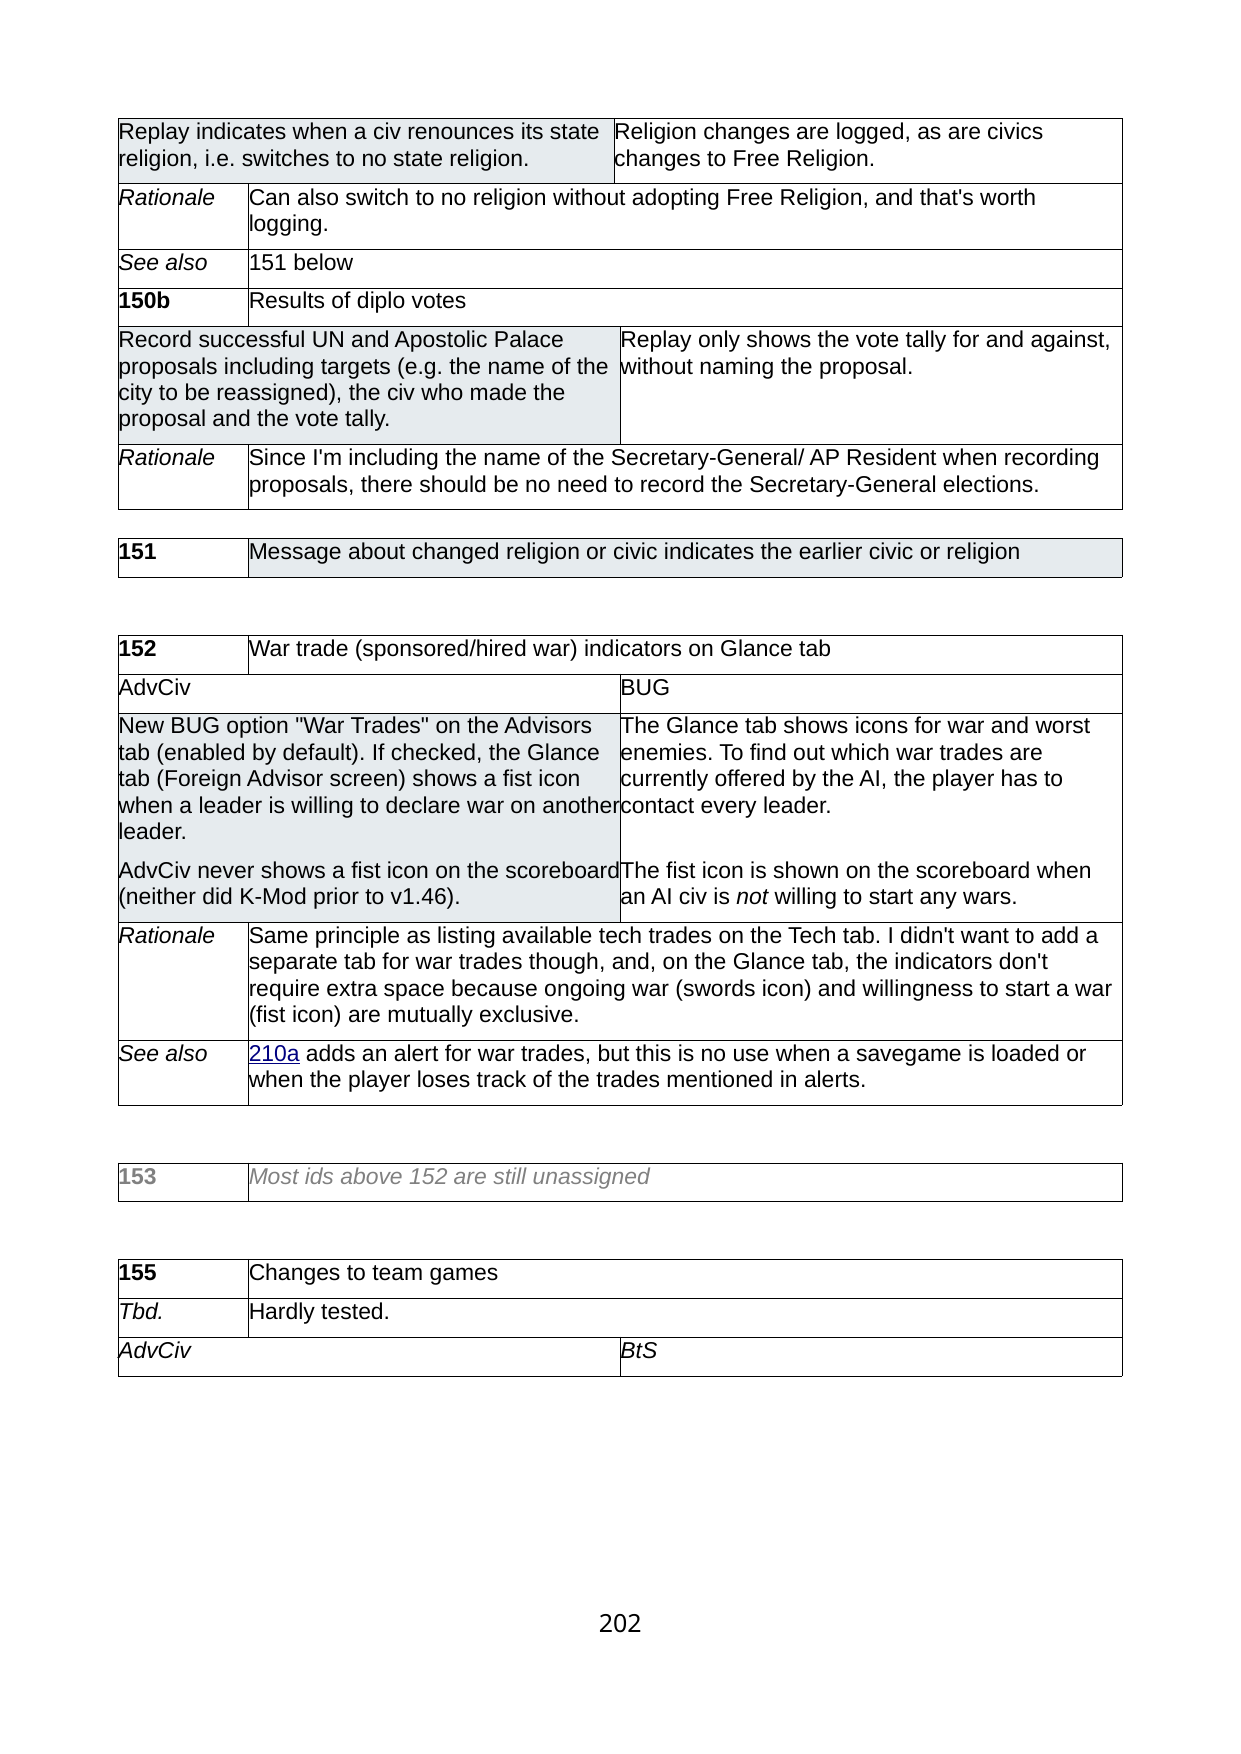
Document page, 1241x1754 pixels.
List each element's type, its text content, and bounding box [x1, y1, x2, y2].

table_cell Rationale [119, 923, 248, 1040]
table_header Changes to team games [249, 1260, 1122, 1298]
table_cell AdvCiv [119, 675, 620, 712]
table_cell Record successful UN and Apostolic Palace proposals including targets (e.g. the name of the city to be reassigned), the civ who made the proposal and the vote tally. [119, 327, 620, 444]
table_cell 150b [119, 289, 248, 326]
table_cell Hardly tested. [249, 1299, 1122, 1337]
table_cell Same principle as listing available tech trades on the Tech tab. I didn't want to add a separate tab for war trades though, and, on the Glance tab, the indicators don't require extra space because ongoing war (swords icon) and willingness to start a war (fist icon) are mutually exclusive. [249, 923, 1122, 1040]
table_header Message about changed religion or civic indicates the earlier civic or religion [249, 539, 1122, 577]
table_cell Can also switch to no religion without adopting Free Religion, and that's worth logging. [249, 184, 1122, 248]
table_cell Religion changes are logged, as are civics changes to Free Religion. [615, 119, 1122, 183]
table_cell BUG [621, 675, 1122, 712]
table_cell See also [119, 1041, 248, 1105]
table_cell 210a adds an alert for war trades, but this is no use when a savegame is loaded or when the player loses track of the trades mentioned in alerts. [249, 1041, 1122, 1105]
table_header 155 [119, 1260, 248, 1298]
table_cell The Glance tab shows icons for war and worst enemies. To find out which war trades are currently offered by the AI, the player has to contact every leader. The fist icon is shown on the scoreboard when an AI civ is not willing to start any wars. [621, 714, 1122, 922]
table_header 151 [119, 539, 248, 577]
table_cell AdvCiv [119, 1338, 620, 1376]
table_cell Replay only shows the vote tally for and against, without naming the proposal. [621, 327, 1122, 444]
table_cell See also [119, 250, 248, 287]
table_cell Rationale [119, 445, 248, 509]
table_header Most ids above 152 are still unassigned [249, 1164, 1122, 1201]
table_cell Results of diplo votes [249, 289, 1122, 326]
table_cell Rationale [119, 184, 248, 248]
table_cell Since I'm including the name of the Secretary-General/ AP Resident when recording proposals, there should be no need to record the Secretary-General elections. [249, 445, 1122, 509]
table_cell Tbd. [119, 1299, 248, 1337]
table_cell New BUG option "War Trades" on the Advisors tab (enabled by default). If checked, the Glance tab (Foreign Advisor screen) shows a fist icon when a leader is willing to declare war on another leader. AdvCiv never shows a fist icon on the scoreboard (neither did K-Mod prior to v1.46). [119, 714, 620, 922]
table_header 152 [119, 636, 248, 673]
table_cell 151 below [249, 250, 1122, 287]
table_header War trade (sponsored/hired war) indicators on Glance tab [249, 636, 1122, 673]
table_cell BtS [621, 1338, 1122, 1376]
table_header 153 [119, 1164, 248, 1201]
table_cell Replay indicates when a civ renounces its state religion, i.e. switches to no state religion. [119, 119, 614, 183]
